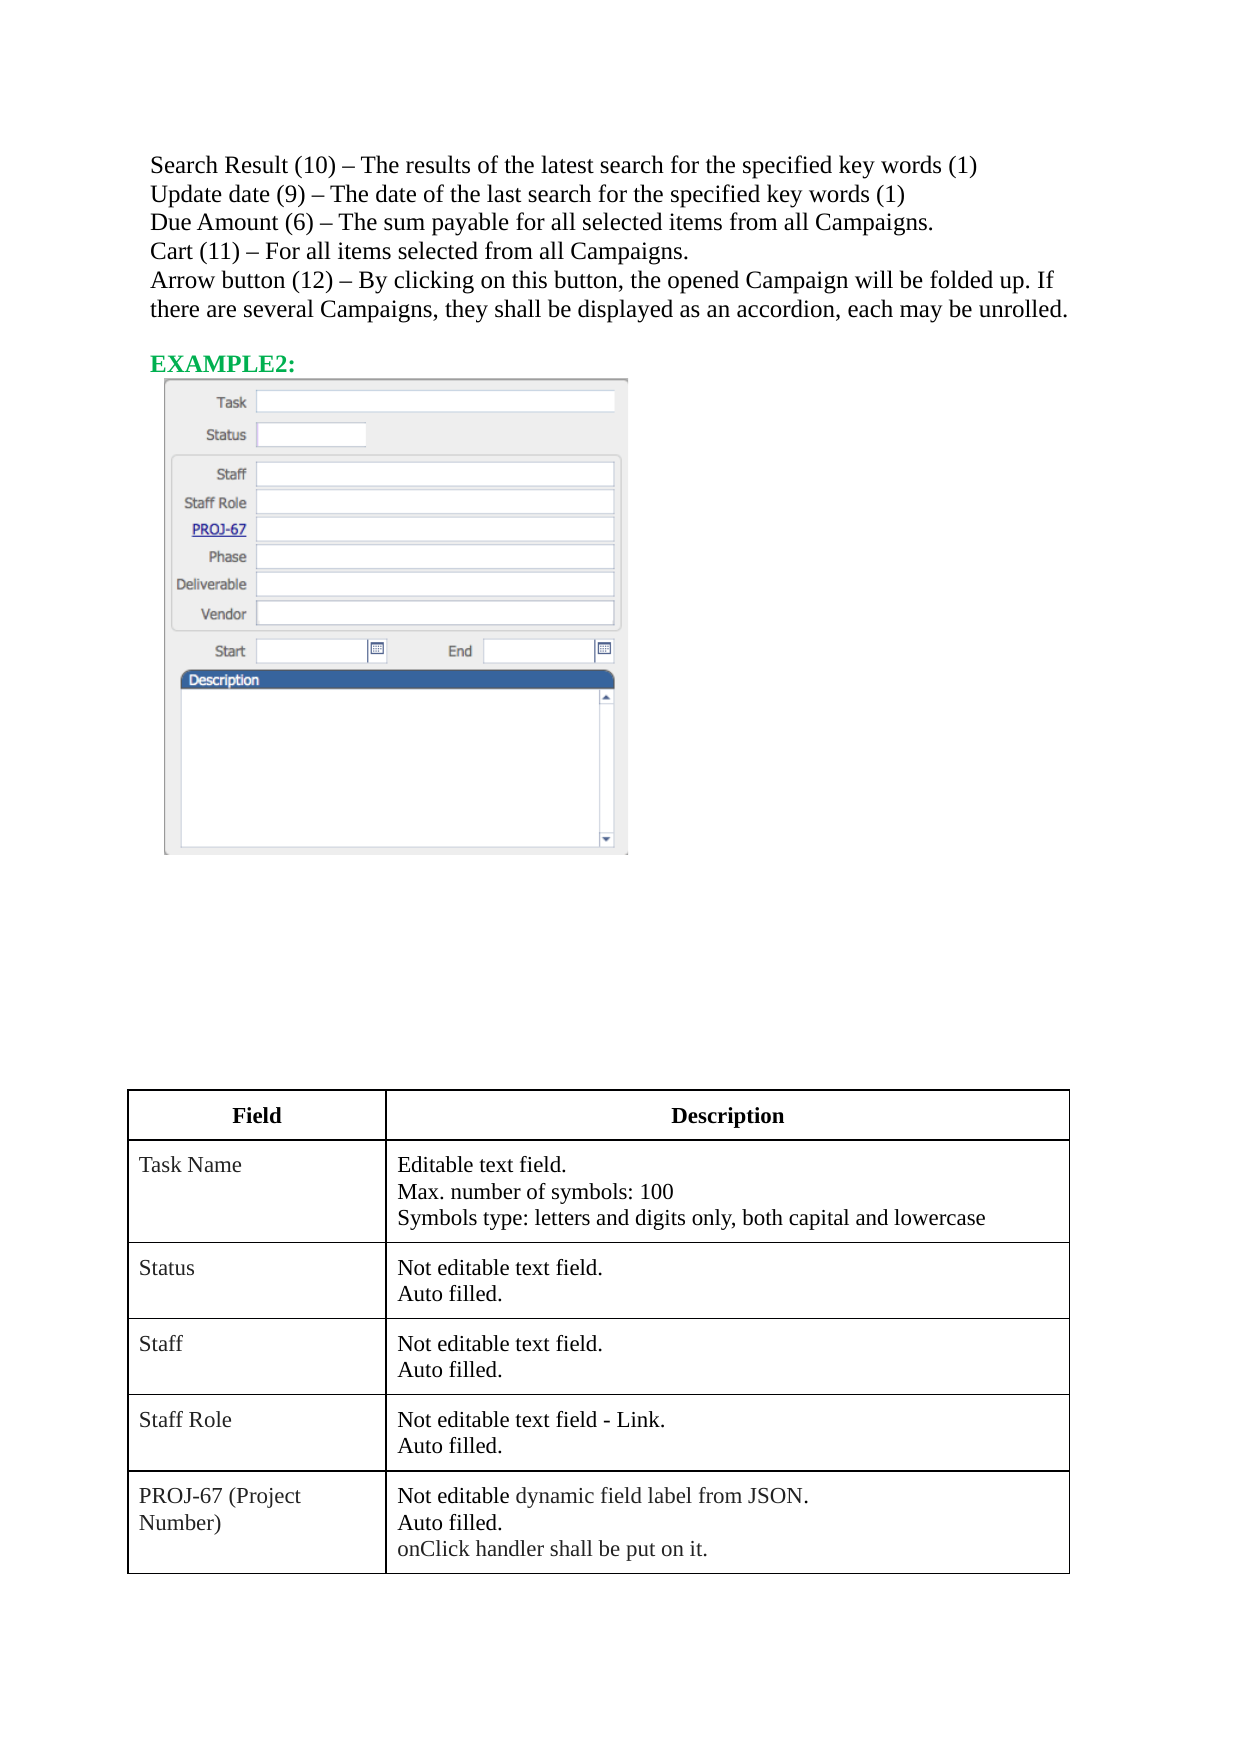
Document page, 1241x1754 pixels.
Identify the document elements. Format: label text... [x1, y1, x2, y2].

table_cell Editable text field. Max. number of symbols: 100 Symbols type: letters and digits only, both capital and lowercase [387, 1141, 1069, 1241]
text Cart (11) – For all items selected from all Campaigns. [150, 236, 1090, 265]
table_cell Status [129, 1243, 385, 1318]
text EXAMPLE2: [150, 349, 1090, 378]
picture [164, 378, 629, 855]
table_cell Staff Role [129, 1395, 385, 1470]
text Update date (9) – The date of the last search for the specified key words (1) [150, 179, 1090, 207]
table_cell Not editable text field. Auto filled. [387, 1319, 1069, 1394]
table_cell Not editable text field - Link. Auto filled. [387, 1395, 1069, 1470]
table_cell PROJ-67 (Project Number) [129, 1472, 385, 1572]
text Search Result (10) – The results of the latest search for the specified key words (1) [150, 150, 1090, 179]
table_cell Not editable text field. Auto filled. [387, 1243, 1069, 1318]
table_cell Not editable dynamic field label from JSON. Auto filled. onClick handler shall be put on it. [387, 1472, 1069, 1572]
text Arrow button (12) – By clicking on this button, the opened Campaign will be folded up. If there are several Campaigns, they shall be displayed as an accordion, each may be unrolled. [150, 265, 1090, 322]
table_cell Task Name [129, 1141, 385, 1241]
table_header Field [129, 1091, 385, 1139]
table_header Description [387, 1091, 1069, 1139]
text Due Amount (6) – The sum payable for all selected items from all Campaigns. [150, 207, 1090, 236]
table_cell Staff [129, 1319, 385, 1394]
